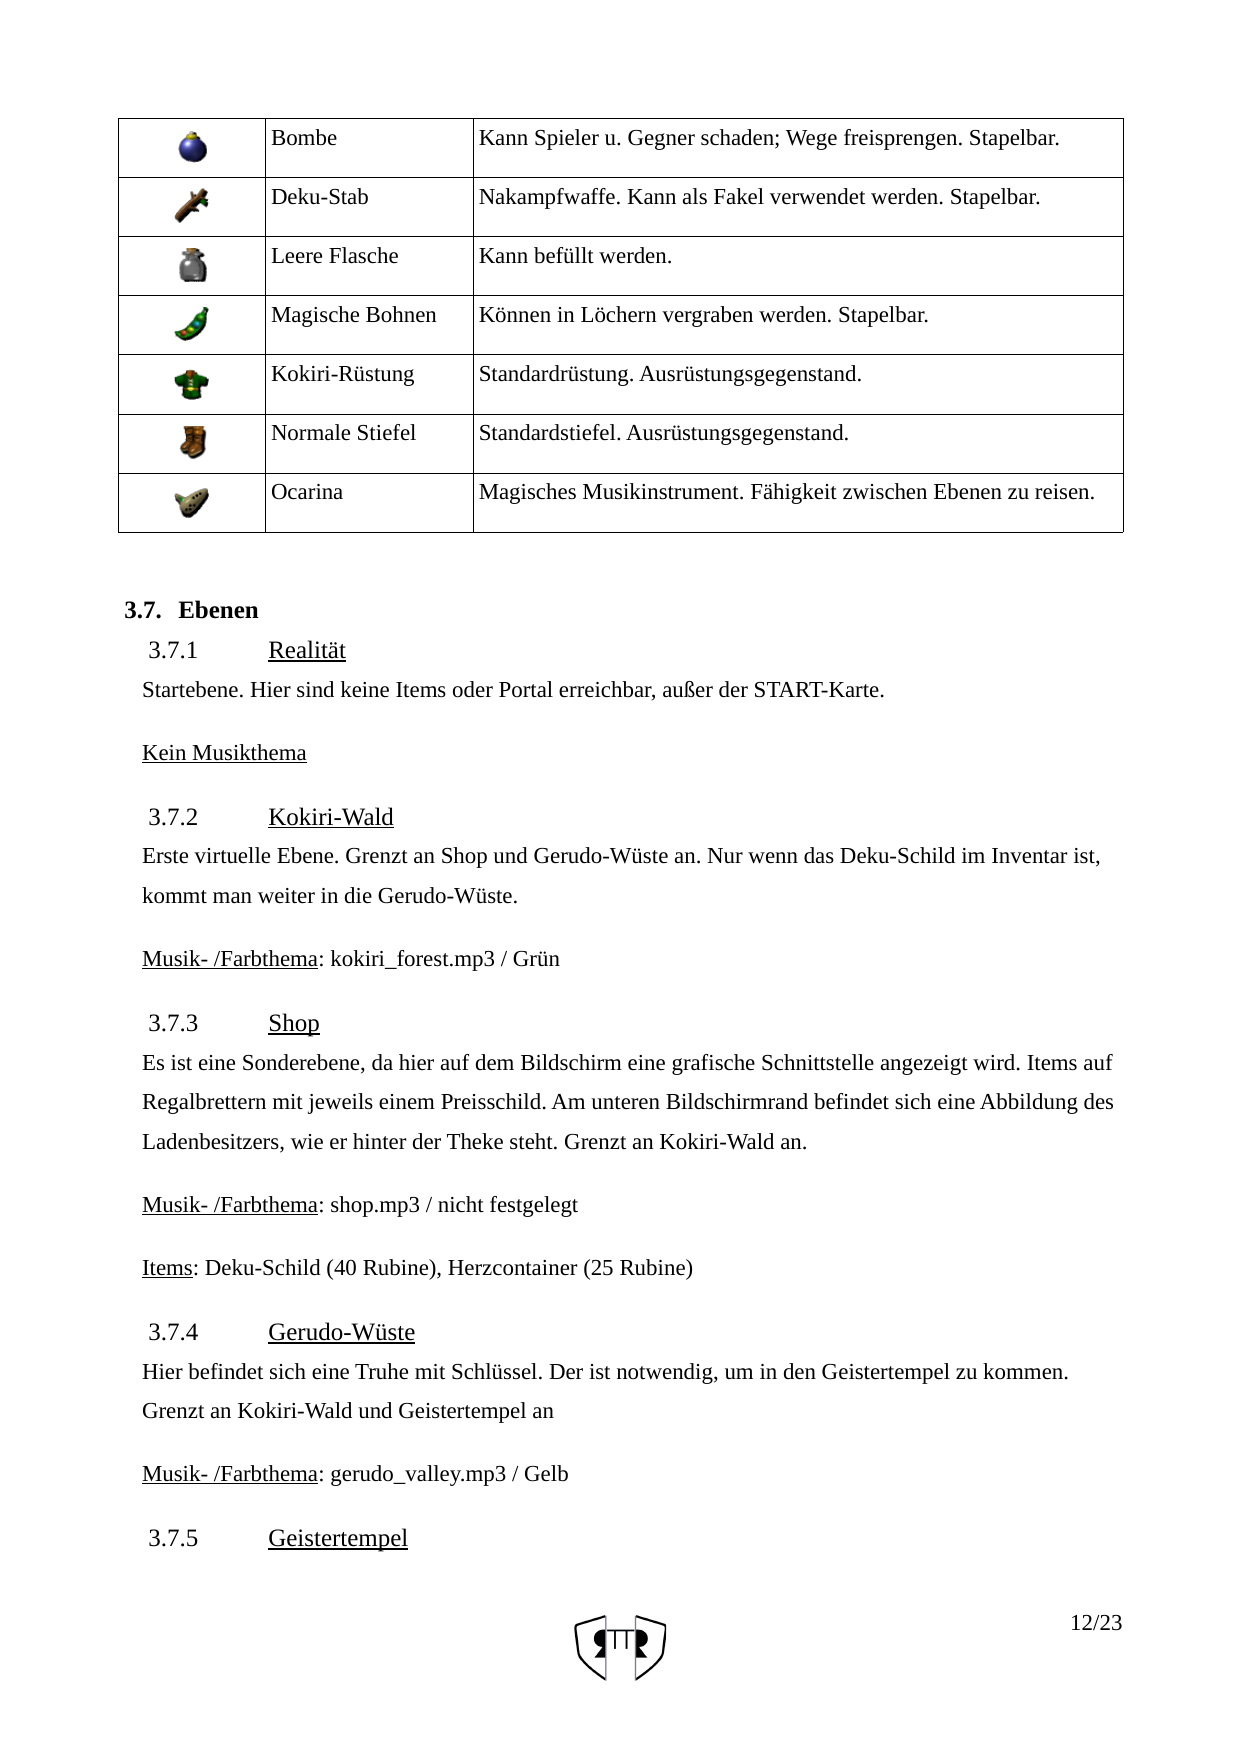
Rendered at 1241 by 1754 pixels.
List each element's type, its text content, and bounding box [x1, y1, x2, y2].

picture [174, 248, 209, 282]
picture [174, 484, 209, 519]
table_cell [119, 474, 265, 532]
subtitle Kokiri-Wald [142, 802, 1122, 831]
table_cell [119, 237, 265, 295]
table_cell [119, 415, 265, 472]
table_cell Bombe [266, 119, 473, 177]
table_cell Nakampfwaffe. Kann als Fakel verwendet werden. Stapelbar. [474, 178, 1123, 236]
table_cell [119, 119, 265, 177]
table_cell Kann befüllt werden. [474, 237, 1123, 295]
table_cell Deku-Stab [266, 178, 473, 236]
text Hier befindet sich eine Truhe mit Schlüssel. Der ist notwendig, um in den Geistertempel zu kommen. Grenzt an Kokiri-Wald und Geistertempel an [142, 1358, 1122, 1423]
picture [174, 307, 209, 341]
table_cell [119, 355, 265, 413]
text Items: Deku-Schild (40 Rubine), Herzcontainer (25 Rubine) [142, 1254, 1122, 1280]
table_cell Normale Stiefel [266, 415, 473, 472]
table_cell Können in Löchern vergraben werden. Stapelbar. [474, 296, 1123, 354]
text Es ist eine Sonderebene, da hier auf dem Bildschirm eine grafische Schnittstelle angezeigt wird. Items auf Regalbrettern mit jeweils einem Preisschild. Am unteren Bildschirmrand befindet sich eine Abbildung des Ladenbesitzers, wie er hinter der Theke steht. Grenzt an Kokiri-Wald an. [142, 1049, 1122, 1154]
subtitle Geistertempel [142, 1523, 1122, 1552]
subtitle Realität [142, 635, 1122, 664]
subtitle Shop [142, 1008, 1122, 1037]
table_cell [119, 296, 265, 354]
table_cell Kann Spieler u. Gegner schaden; Wege freisprengen. Stapelbar. [474, 119, 1123, 177]
text Erste virtuelle Ebene. Grenzt an Shop und Gerudo-Wüste an. Nur wenn das Deku-Schild im Inventar ist, kommt man weiter in die Gerudo-Wüste. [142, 843, 1122, 908]
subtitle Ebenen [124, 595, 1122, 623]
picture [174, 188, 209, 223]
picture [174, 366, 209, 401]
text Musik- /Farbthema: shop.mp3 / nicht festgelegt [142, 1191, 1122, 1217]
text Kein Musikthema [142, 739, 1122, 765]
picture [574, 1615, 667, 1681]
table_cell Magische Bohnen [266, 296, 473, 354]
table_cell Magisches Musikinstrument. Fähigkeit zwischen Ebenen zu reisen. [474, 474, 1123, 532]
text Startebene. Hier sind keine Items oder Portal erreichbar, außer der START-Karte. [142, 676, 1122, 702]
table_cell Standardrüstung. Ausrüstungsgegenstand. [474, 355, 1123, 413]
table_cell [119, 178, 265, 236]
subtitle Gerudo-Wüste [142, 1317, 1122, 1346]
text Musik- /Farbthema: gerudo_valley.mp3 / Gelb [142, 1460, 1122, 1487]
picture [174, 130, 209, 164]
table_cell Standardstiefel. Ausrüstungsgegenstand. [474, 415, 1123, 472]
table_cell Kokiri-Rüstung [266, 355, 473, 413]
text Musik- /Farbthema: kokiri_forest.mp3 / Grün [142, 945, 1122, 972]
picture [174, 425, 209, 460]
table_cell Ocarina [266, 474, 473, 532]
table_cell Leere Flasche [266, 237, 473, 295]
